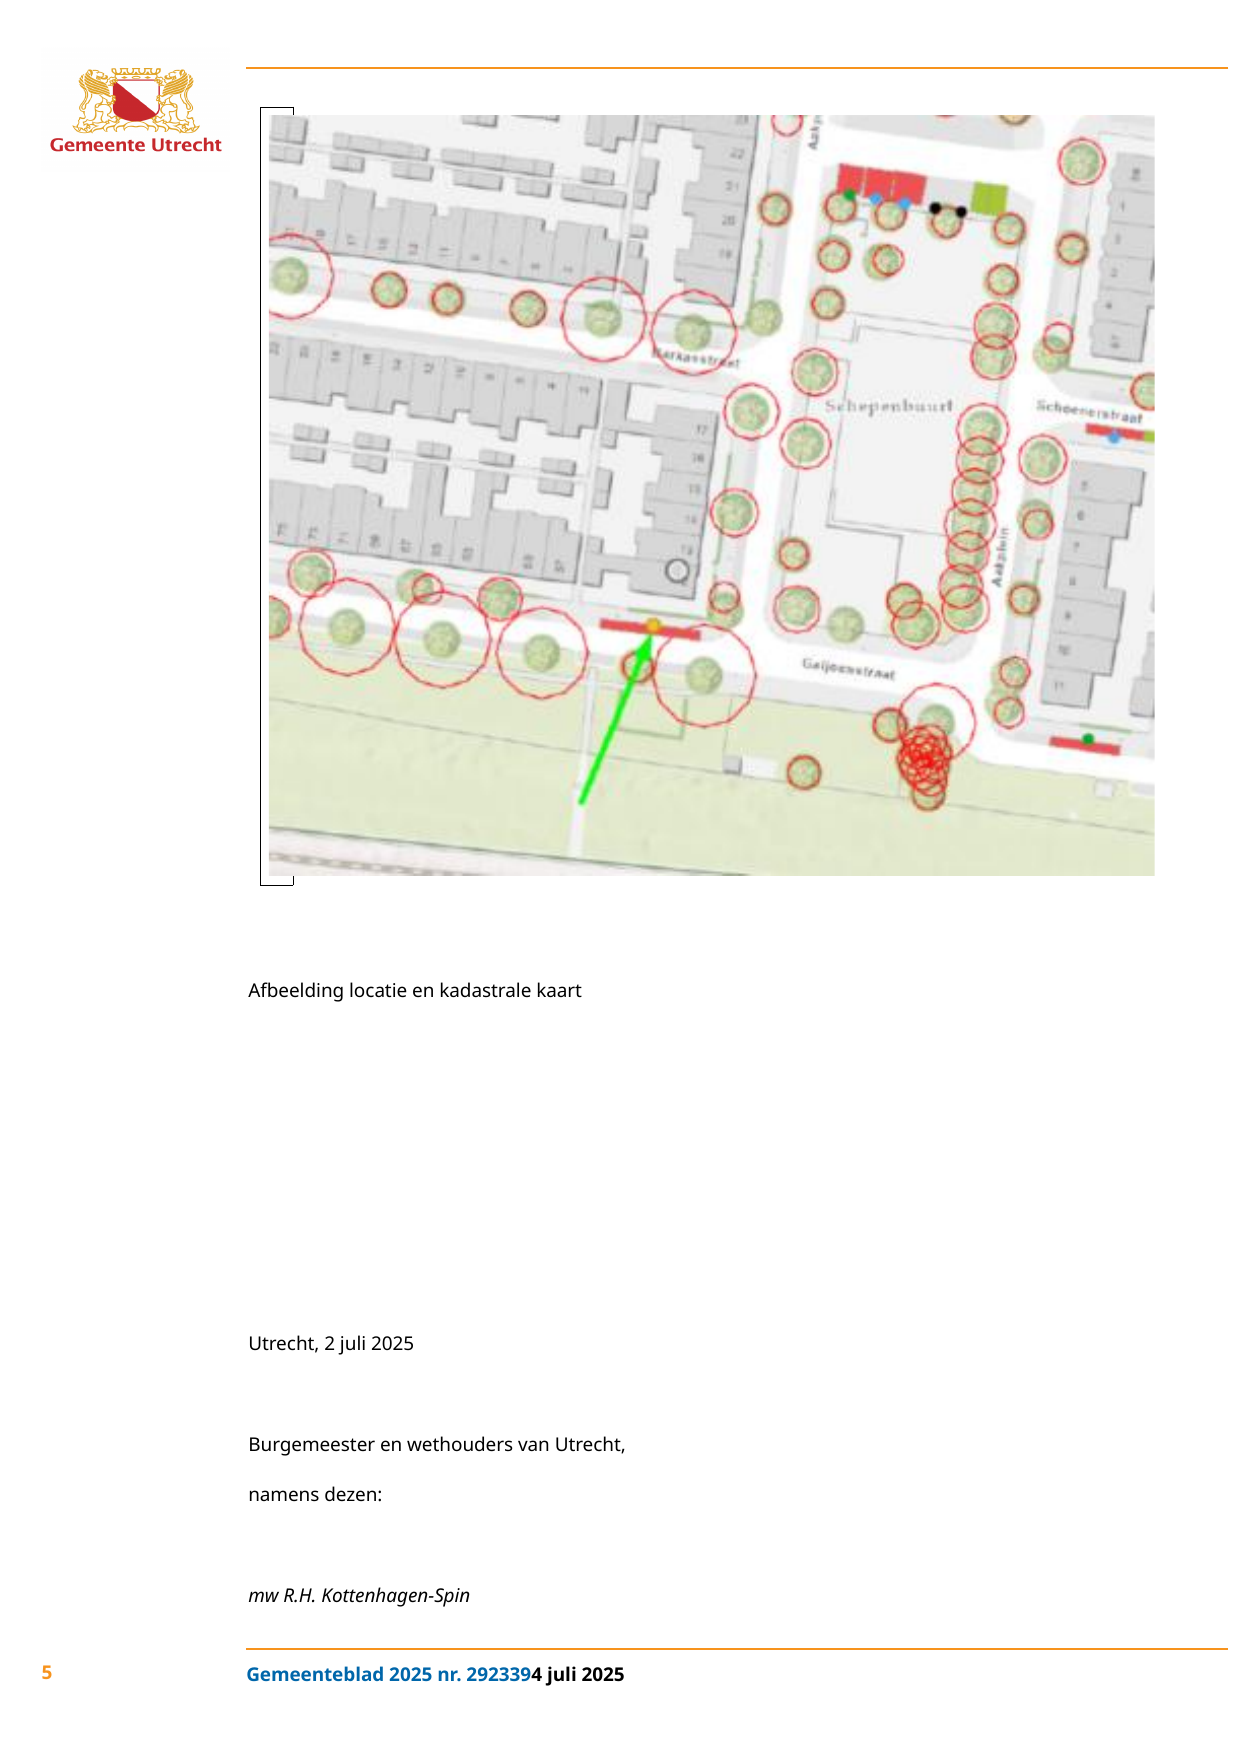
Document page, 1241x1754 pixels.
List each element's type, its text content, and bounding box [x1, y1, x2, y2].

text Afbeelding locatie en kadastrale kaart [248, 977, 1152, 1003]
picture [268, 115, 1155, 876]
text Utrecht, 2 juli 2025 [248, 1330, 1152, 1356]
text namens dezen: [248, 1481, 1152, 1507]
text Burgemeester en wethouders van Utrecht, [248, 1431, 1152, 1457]
picture [41, 47, 231, 172]
text mw R.H. Kottenhagen-Spin [248, 1582, 1152, 1608]
